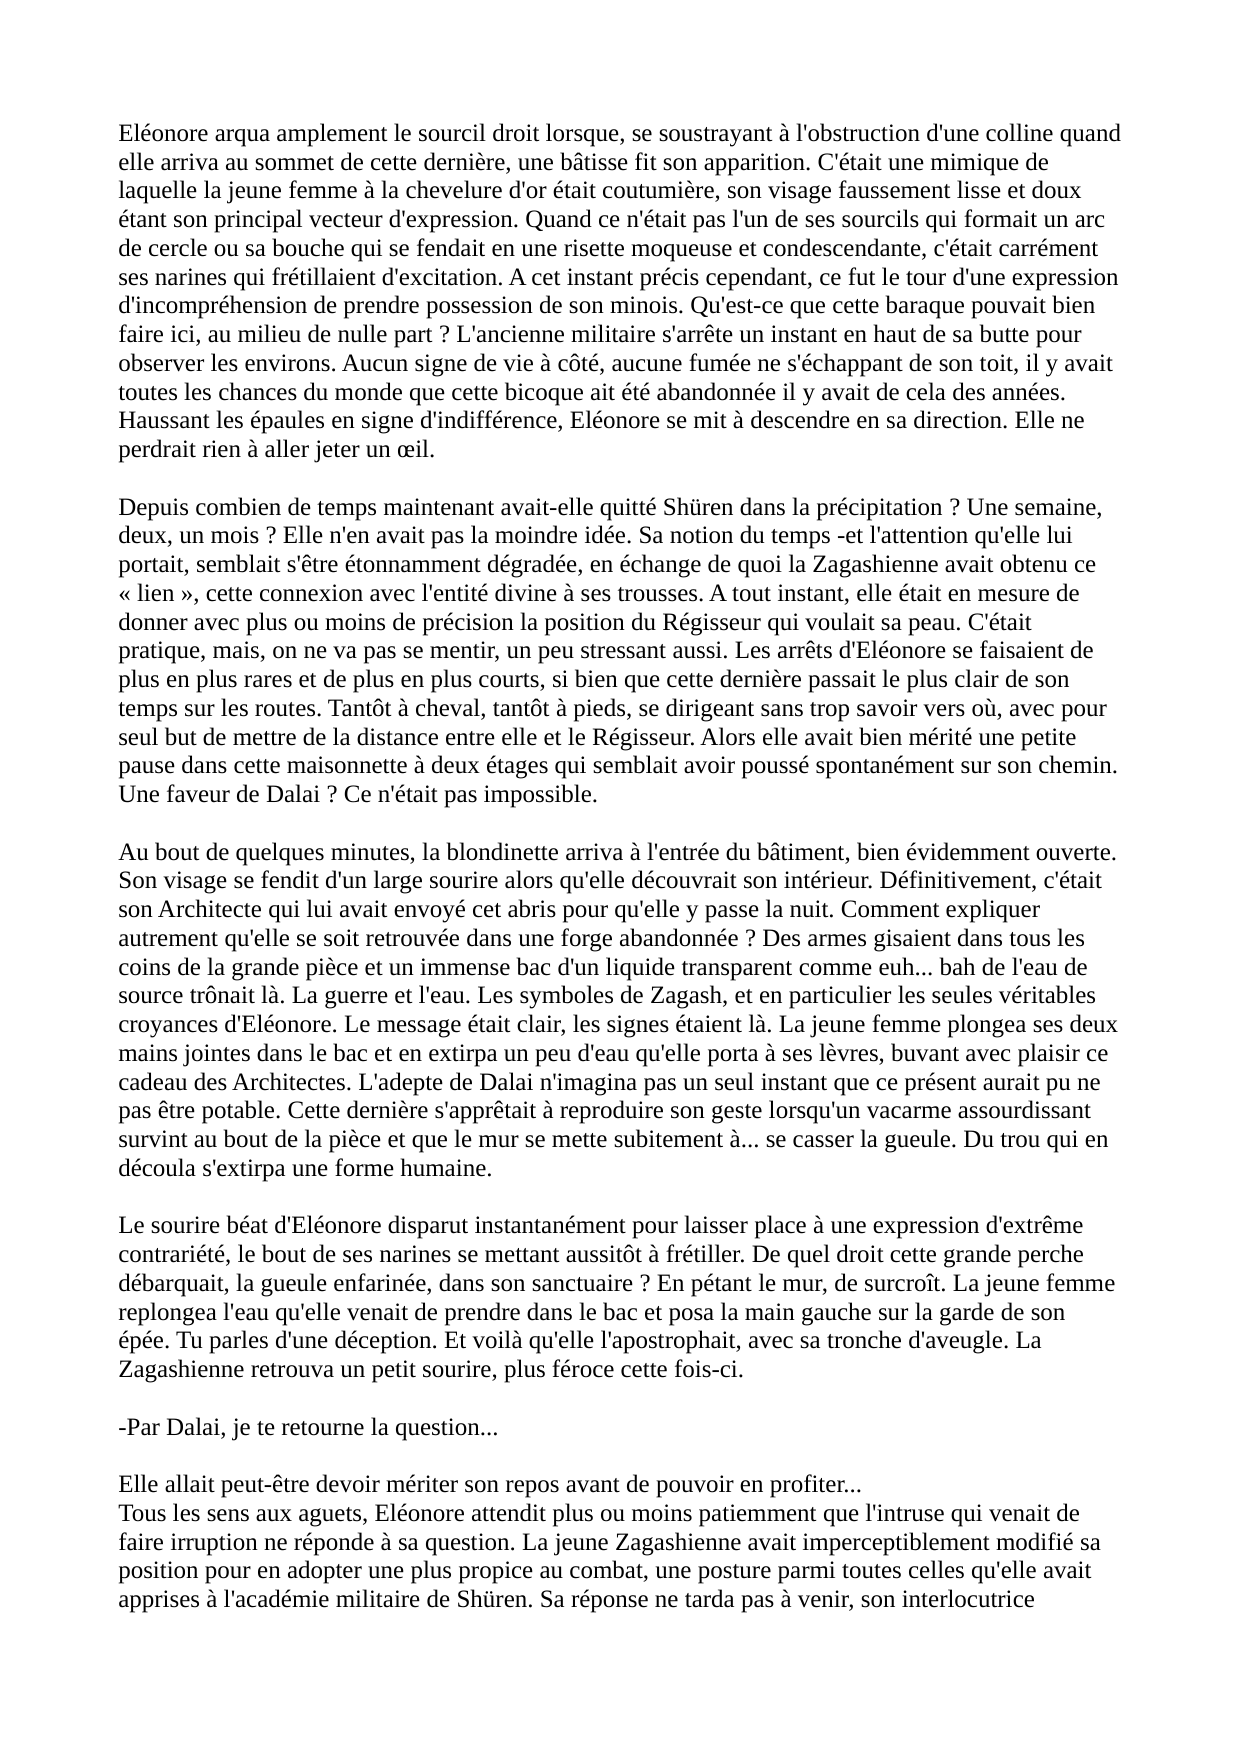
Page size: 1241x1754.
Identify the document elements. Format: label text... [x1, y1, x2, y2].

text Depuis combien de temps maintenant avait-elle quitté Shüren dans la précipitation ? Une semaine, deux, un mois ? Elle n'en avait pas la moindre idée. Sa notion du temps -et l'attention qu'elle lui portait, semblait s'être étonnamment dégradée, en échange de quoi la Zagashienne avait obtenu ce « lien », cette connexion avec l'entité divine à ses trousses. A tout instant, elle était en mesure de donner avec plus ou moins de précision la position du Régisseur qui voulait sa peau. C'était pratique, mais, on ne va pas se mentir, un peu stressant aussi. Les arrêts d'Eléonore se faisaient de plus en plus rares et de plus en plus courts, si bien que cette dernière passait le plus clair de son temps sur les routes. Tantôt à cheval, tantôt à pieds, se dirigeant sans trop savoir vers où, avec pour seul but de mettre de la distance entre elle et le Régisseur. Alors elle avait bien mérité une petite pause dans cette maisonnette à deux étages qui semblait avoir poussé spontanément sur son chemin. Une faveur de Dalai ? Ce n'était pas impossible. [118, 492, 1122, 808]
text Tous les sens aux aguets, Eléonore attendit plus ou moins patiemment que l'intruse qui venait de faire irruption ne réponde à sa question. La jeune Zagashienne avait imperceptiblement modifié sa position pour en adopter une plus propice au combat, une posture parmi toutes celles qu'elle avait apprises à l'académie militaire de Shüren. Sa réponse ne tarda pas à venir, son interlocutrice [118, 1498, 1122, 1613]
text Eléonore arqua amplement le sourcil droit lorsque, se soustrayant à l'obstruction d'une colline quand elle arriva au sommet de cette dernière, une bâtisse fit son apparition. C'était une mimique de laquelle la jeune femme à la chevelure d'or était coutumière, son visage faussement lisse et doux étant son principal vecteur d'expression. Quand ce n'était pas l'un de ses sourcils qui formait un arc de cercle ou sa bouche qui se fendait en une risette moqueuse et condescendante, c'était carrément ses narines qui frétillaient d'excitation. A cet instant précis cependant, ce fut le tour d'une expression d'incompréhension de prendre possession de son minois. Qu'est-ce que cette baraque pouvait bien faire ici, au milieu de nulle part ? L'ancienne militaire s'arrête un instant en haut de sa butte pour observer les environs. Aucun signe de vie à côté, aucune fumée ne s'échappant de son toit, il y avait toutes les chances du monde que cette bicoque ait été abandonnée il y avait de cela des années. Haussant les épaules en signe d'indifférence, Eléonore se mit à descendre en sa direction. Elle ne perdrait rien à aller jeter un œil. [118, 118, 1122, 463]
text Au bout de quelques minutes, la blondinette arriva à l'entrée du bâtiment, bien évidemment ouverte. Son visage se fendit d'un large sourire alors qu'elle découvrait son intérieur. Définitivement, c'était son Architecte qui lui avait envoyé cet abris pour qu'elle y passe la nuit. Comment expliquer autrement qu'elle se soit retrouvée dans une forge abandonnée ? Des armes gisaient dans tous les coins de la grande pièce et un immense bac d'un liquide transparent comme euh... bah de l'eau de source trônait là. La guerre et l'eau. Les symboles de Zagash, et en particulier les seules véritables croyances d'Eléonore. Le message était clair, les signes étaient là. La jeune femme plongea ses deux mains jointes dans le bac et en extirpa un peu d'eau qu'elle porta à ses lèvres, buvant avec plaisir ce cadeau des Architectes. L'adepte de Dalai n'imagina pas un seul instant que ce présent aurait pu ne pas être potable. Cette dernière s'apprêtait à reproduire son geste lorsqu'un vacarme assourdissant survint au bout de la pièce et que le mur se mette subitement à... se casser la gueule. Du trou qui en découla s'extirpa une forme humaine. [118, 837, 1122, 1182]
text Elle allait peut-être devoir mériter son repos avant de pouvoir en profiter... [118, 1469, 1122, 1498]
text -Par Dalai, je te retourne la question... [118, 1412, 1122, 1441]
text Le sourire béat d'Eléonore disparut instantanément pour laisser place à une expression d'extrême contrariété, le bout de ses narines se mettant aussitôt à frétiller. De quel droit cette grande perche débarquait, la gueule enfarinée, dans son sanctuaire ? En pétant le mur, de surcroît. La jeune femme replongea l'eau qu'elle venait de prendre dans le bac et posa la main gauche sur la garde de son épée. Tu parles d'une déception. Et voilà qu'elle l'apostrophait, avec sa tronche d'aveugle. La Zagashienne retrouva un petit sourire, plus féroce cette fois-ci. [118, 1211, 1122, 1383]
